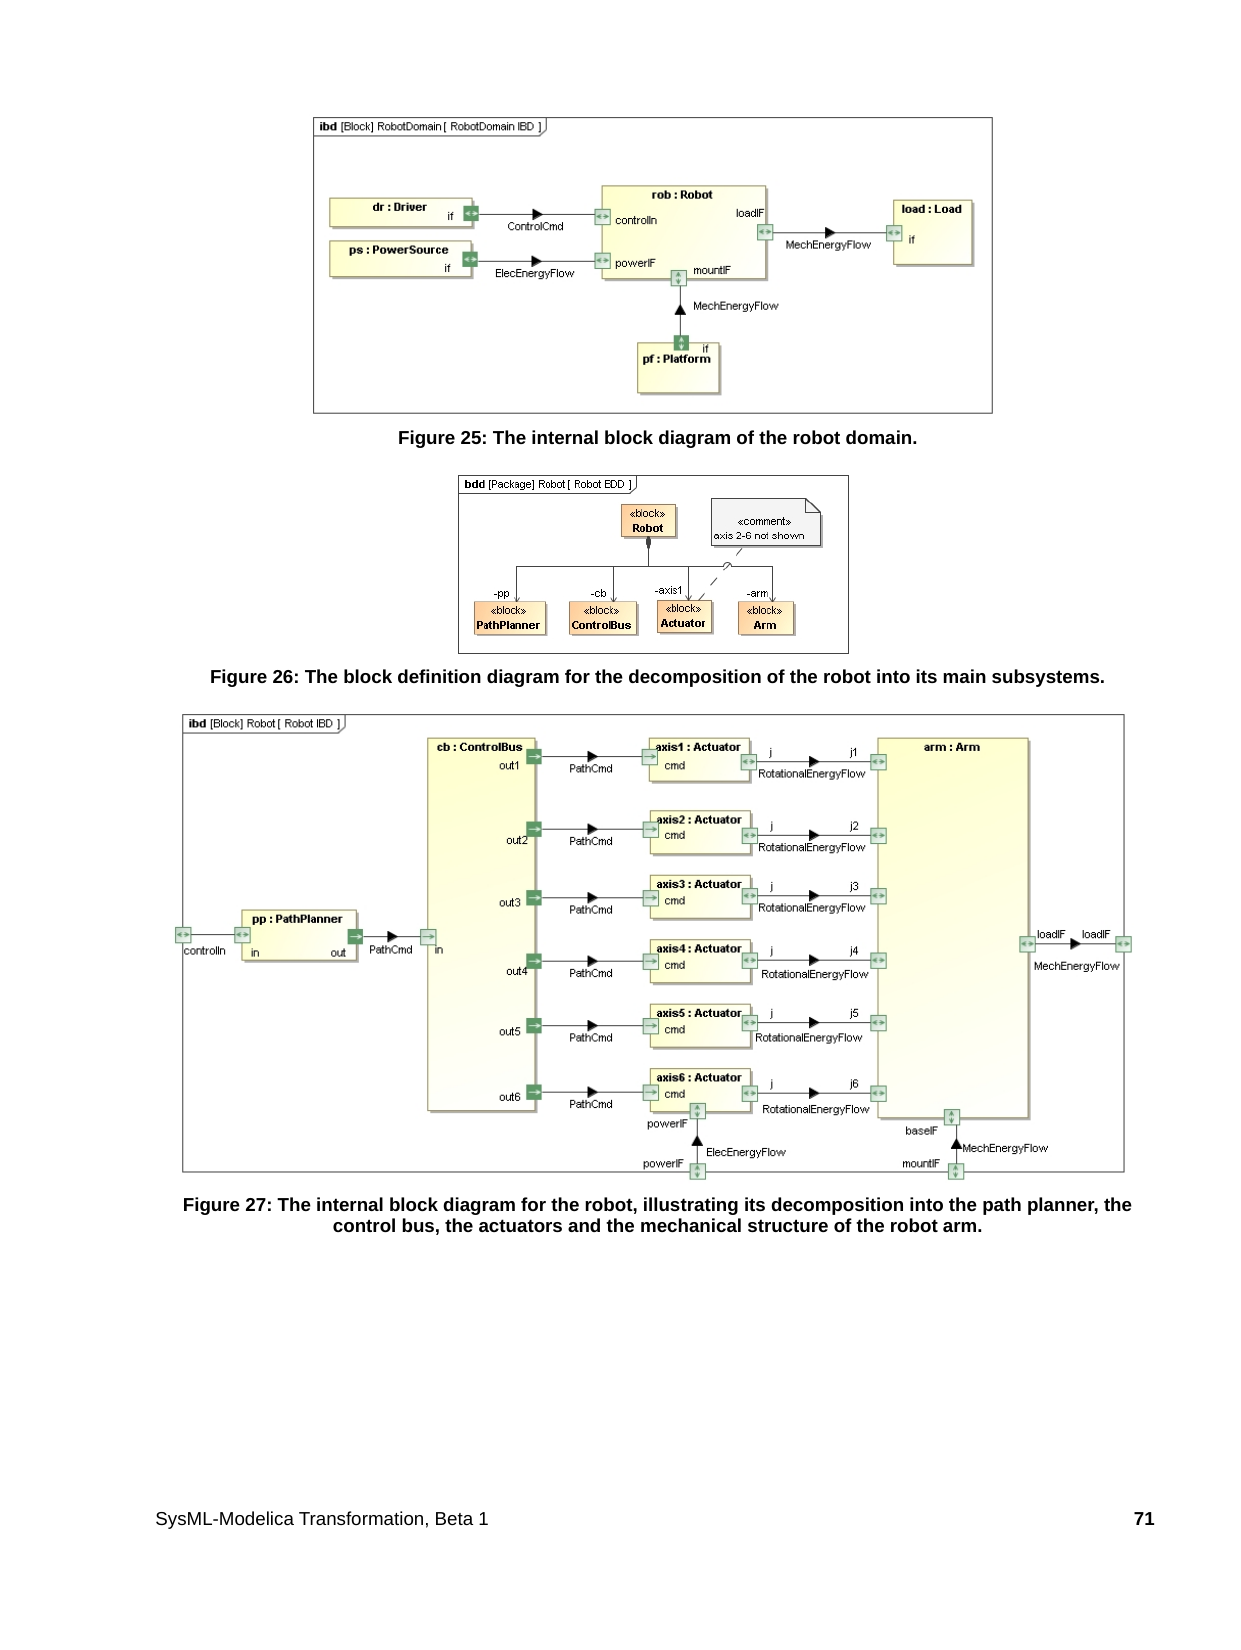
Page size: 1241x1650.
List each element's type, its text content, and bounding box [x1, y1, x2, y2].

text Figure 26: The block definition diagram for the decomposition of the robot into its main subsystems. [150, 666, 1166, 688]
picture [170, 709, 1146, 1194]
text Figure 25: The internal block diagram of the robot domain. [150, 427, 1166, 449]
text Figure 27: The internal block diagram for the robot, illustrating its decomposition into the path planner, the control bus, the actuators and the mechanical structure of the robot arm. [150, 1193, 1166, 1236]
picture [308, 112, 1007, 428]
picture [453, 470, 862, 667]
